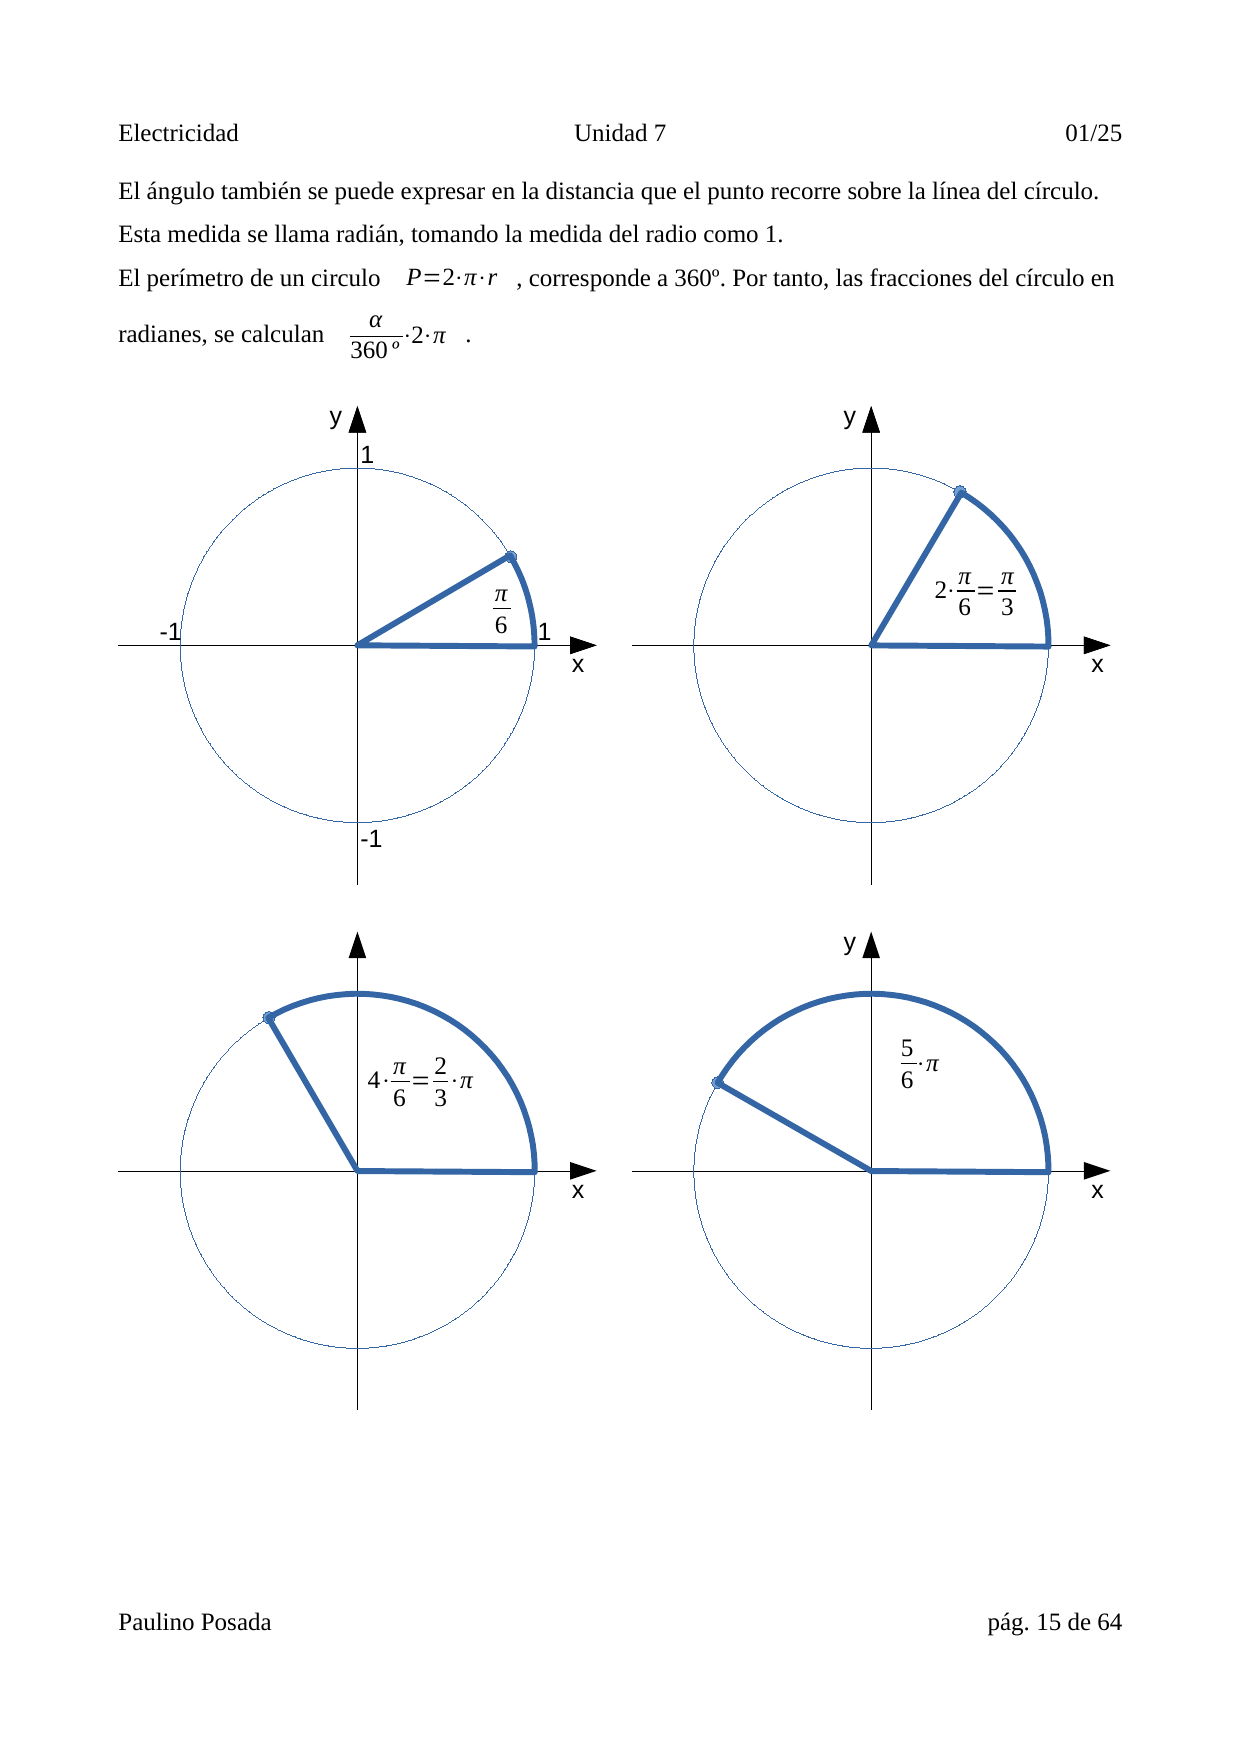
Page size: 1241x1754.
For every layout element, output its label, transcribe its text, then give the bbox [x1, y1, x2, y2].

text El perímetro de un circulo , corresponde a 360º. Por tanto, las fracciones del círculo en radianes, se calculan . [118, 263, 1122, 365]
text El ángulo también se puede expresar en la distancia que el punto recorre sobre la línea del círculo. Esta medida se llama radián, tomando la medida del radio como 1. [118, 176, 1122, 248]
